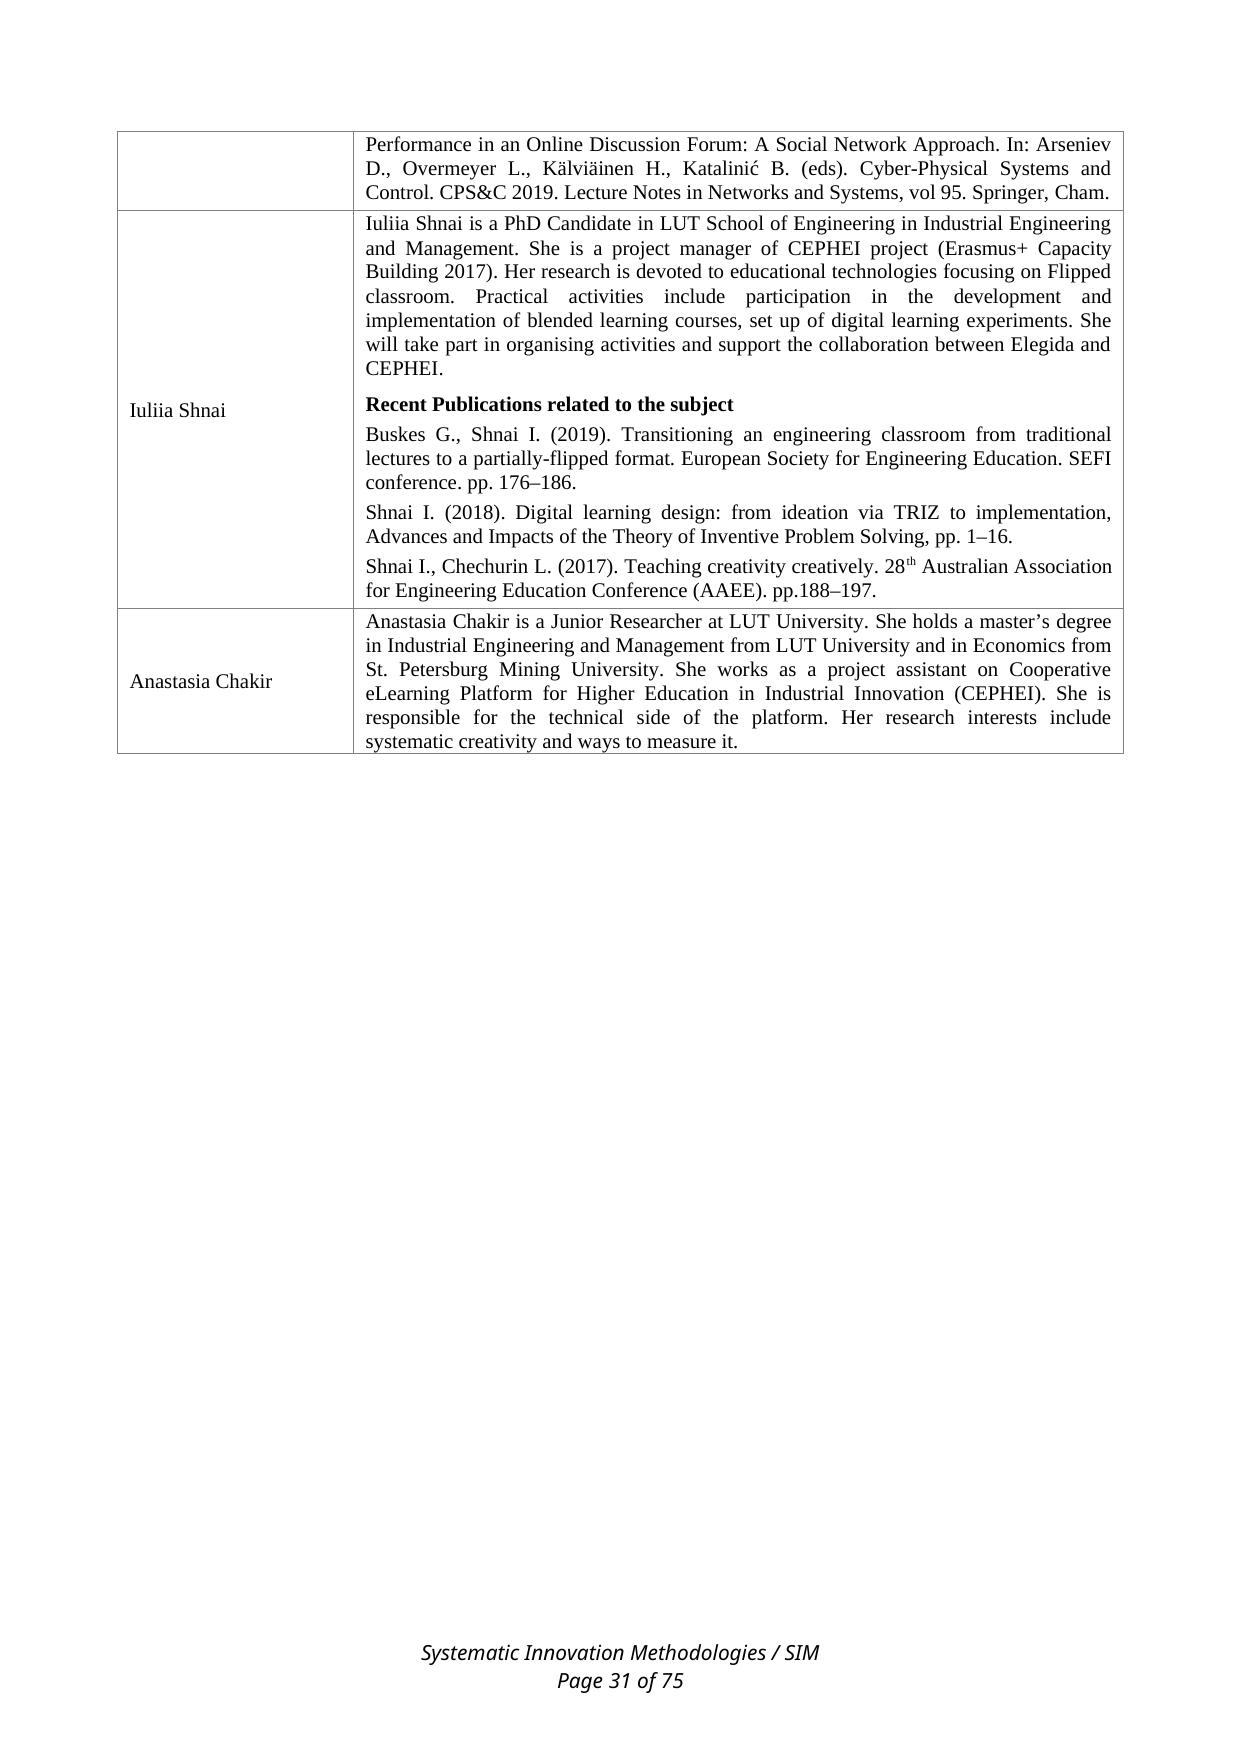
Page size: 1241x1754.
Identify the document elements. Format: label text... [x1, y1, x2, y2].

table_cell Anastasia Chakir is a Junior Researcher at LUT University. She holds a master’s degree in Industrial Engineering and Management from LUT University and in Economics from St. Petersburg Mining University. She works as a project assistant on Cooperative eLearning Platform for Higher Education in Industrial Innovation (CEPHEI). She is responsible for the technical side of the platform. Her research interests include systematic creativity and ways to measure it. [354, 609, 1123, 753]
table_cell Performance in an Online Discussion Forum: A Social Network Approach. In: Arseniev D., Overmeyer L., Kälviäinen H., Katalinić B. (eds). Cyber-Physical Systems and Control. CPS&C 2019. Lecture Notes in Networks and Systems, vol 95. Springer, Cham. [354, 132, 1123, 210]
table_cell [118, 132, 353, 210]
table_cell Iuliia Shnai [118, 211, 353, 608]
table_cell Anastasia Chakir [118, 609, 353, 753]
table_cell Iuliia Shnai is a PhD Candidate in LUT School of Engineering in Industrial Engineering and Management. She is a project manager of CEPHEI project (Erasmus+ Capacity Building 2017). Her research is devoted to educational technologies focusing on Flipped classroom. Practical activities include participation in the development and implementation of blended learning courses, set up of digital learning experiments. She will take part in organising activities and support the collaboration between Elegida and CEPHEI. Recent Publications related to the subject Buskes G., Shnai I. (2019). Transitioning an engineering classroom from traditional lectures to a partially-flipped format. European Society for Engineering Education. SEFI conference. pp. 176–186. Shnai I. (2018). Digital learning design: from ideation via TRIZ to implementation, Advances and Impacts of the Theory of Inventive Problem Solving, pp. 1–16. Shnai I., Chechurin L. (2017). Teaching creativity creatively. 28th Australian Association for Engineering Education Conference (AAEE). pp.188–197. [354, 211, 1123, 608]
